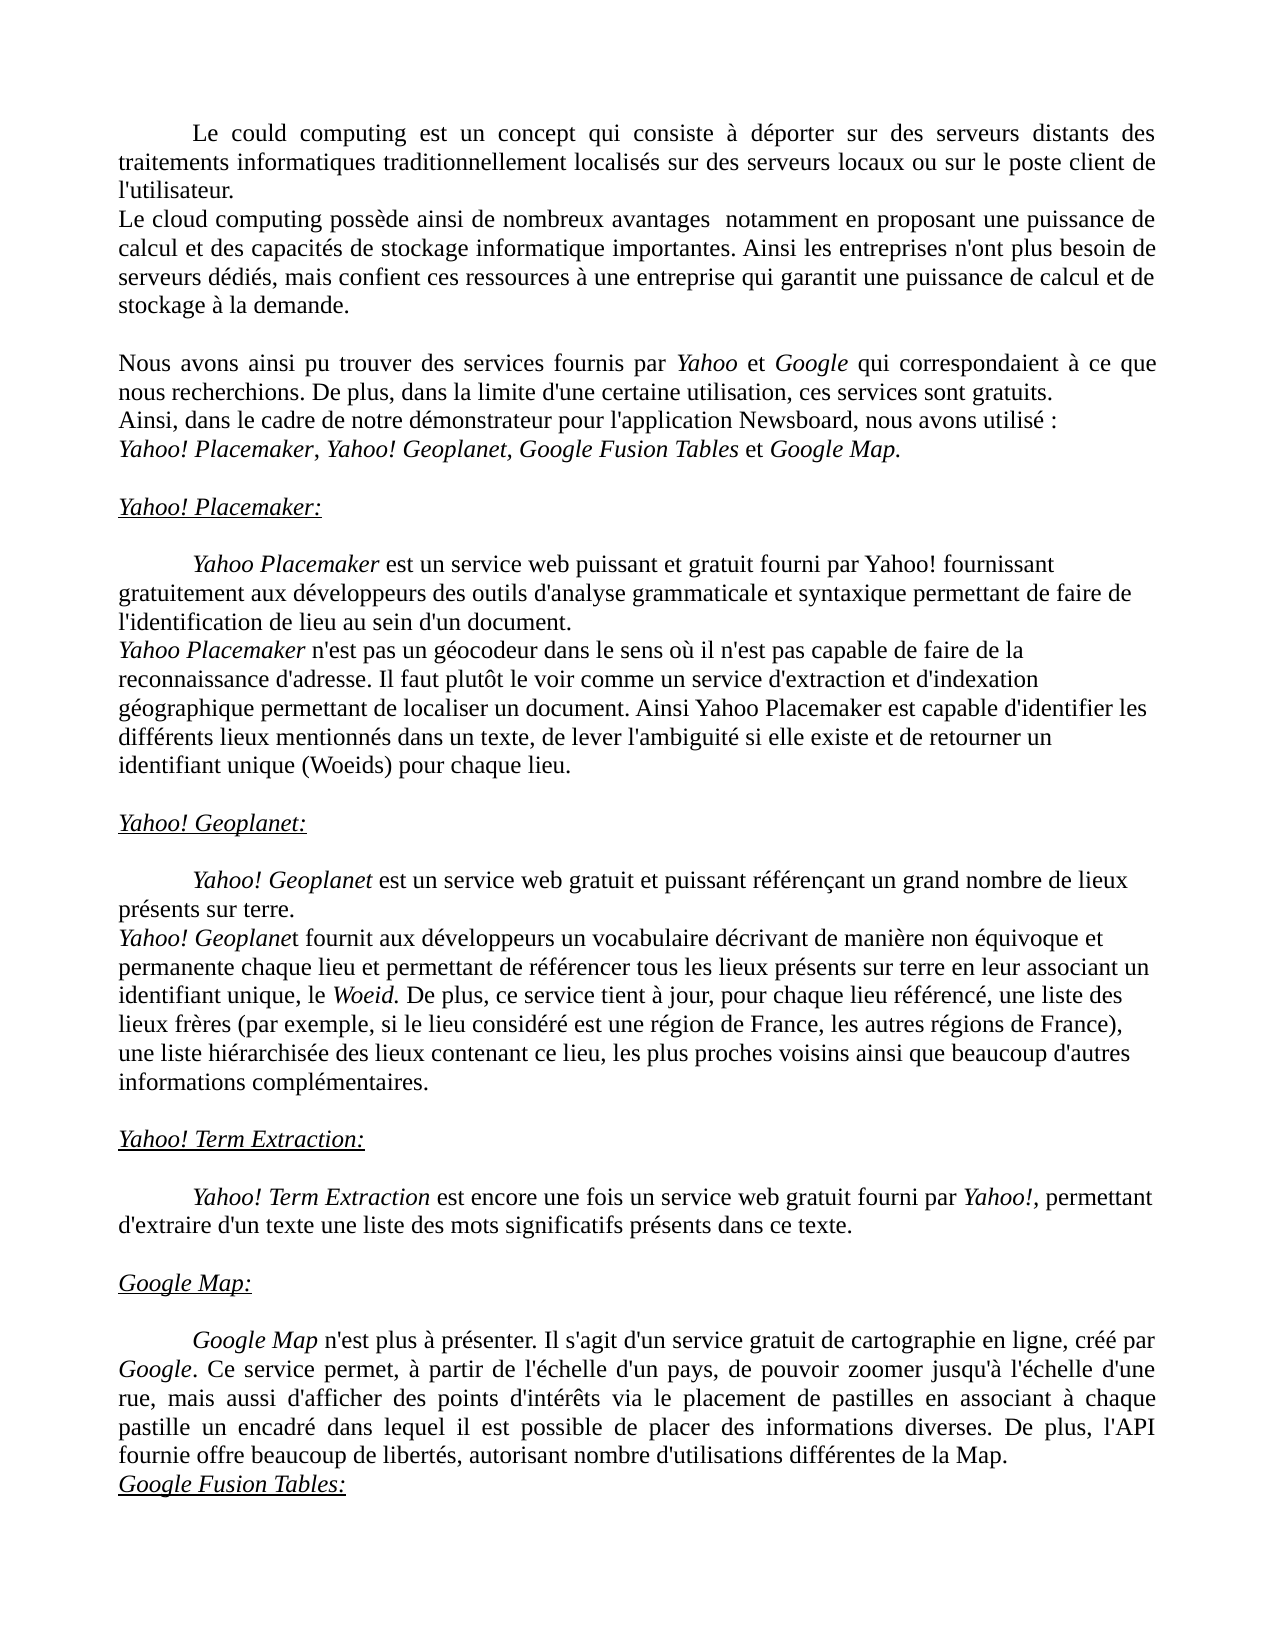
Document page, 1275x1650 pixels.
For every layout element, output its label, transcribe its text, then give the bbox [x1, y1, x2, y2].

text Yahoo! Geoplanet fournit aux développeurs un vocabulaire décrivant de manière non équivoque et permanente chaque lieu et permettant de référencer tous les lieux présents sur terre en leur associant un identifiant unique, le Woeid. De plus, ce service tient à jour, pour chaque lieu référencé, une liste des lieux frères (par exemple, si le lieu considéré est une région de France, les autres régions de France), une liste hiérarchisée des lieux contenant ce lieu, les plus proches voisins ainsi que beaucoup d'autres informations complémentaires. [118, 923, 1157, 1096]
text Yahoo! Placemaker, Yahoo! Geoplanet, Google Fusion Tables et Google Map. [118, 434, 1157, 463]
text Yahoo! Placemaker: [118, 492, 1157, 521]
text Yahoo! Term Extraction est encore une fois un service web gratuit fourni par Yahoo!, permettant d'extraire d'un texte une liste des mots significatifs présents dans ce texte. [118, 1182, 1157, 1239]
text Yahoo Placemaker est un service web puissant et gratuit fourni par Yahoo! fournissant gratuitement aux développeurs des outils d'analyse grammaticale et syntaxique permettant de faire de l'identification de lieu au sein d'un document. [118, 549, 1157, 636]
text Google Fusion Tables: [118, 1469, 1157, 1498]
text Yahoo! Term Extraction: [118, 1124, 1157, 1153]
text Yahoo! Geoplanet: [118, 808, 1157, 837]
text Nous avons ainsi pu trouver des services fournis par Yahoo et Google qui correspondaient à ce que nous recherchions. De plus, dans la limite d'une certaine utilisation, ces services sont gratuits. [118, 348, 1157, 406]
text Le cloud computing possède ainsi de nombreux avantages notamment en proposant une puissance de calcul et des capacités de stockage informatique importantes. Ainsi les entreprises n'ont plus besoin de serveurs dédiés, mais confient ces ressources à une entreprise qui garantit une puissance de calcul et de stockage à la demande. [118, 204, 1157, 319]
text Google Map: [118, 1268, 1157, 1297]
text Le could computing est un concept qui consiste à déporter sur des serveurs distants des traitements informatiques traditionnellement localisés sur des serveurs locaux ou sur le poste client de l'utilisateur. [118, 118, 1157, 204]
text Yahoo! Geoplanet est un service web gratuit et puissant référençant un grand nombre de lieux présents sur terre. [118, 866, 1157, 923]
text Yahoo Placemaker n'est pas un géocodeur dans le sens où il n'est pas capable de faire de la reconnaissance d'adresse. Il faut plutôt le voir comme un service d'extraction et d'indexation géographique permettant de localiser un document. Ainsi Yahoo Placemaker est capable d'identifier les différents lieux mentionnés dans un texte, de lever l'ambiguité si elle existe et de retourner un identifiant unique (Woeids) pour chaque lieu. [118, 636, 1157, 779]
text Google Map n'est plus à présenter. Il s'agit d'un service gratuit de cartographie en ligne, créé par Google. Ce service permet, à partir de l'échelle d'un pays, de pouvoir zoomer jusqu'à l'échelle d'une rue, mais aussi d'afficher des points d'intérêts via le placement de pastilles en associant à chaque pastille un encadré dans lequel il est possible de placer des informations diverses. De plus, l'API fournie offre beaucoup de libertés, autorisant nombre d'utilisations différentes de la Map. [118, 1326, 1157, 1469]
text Ainsi, dans le cadre de notre démonstrateur pour l'application Newsboard, nous avons utilisé : [118, 406, 1157, 434]
